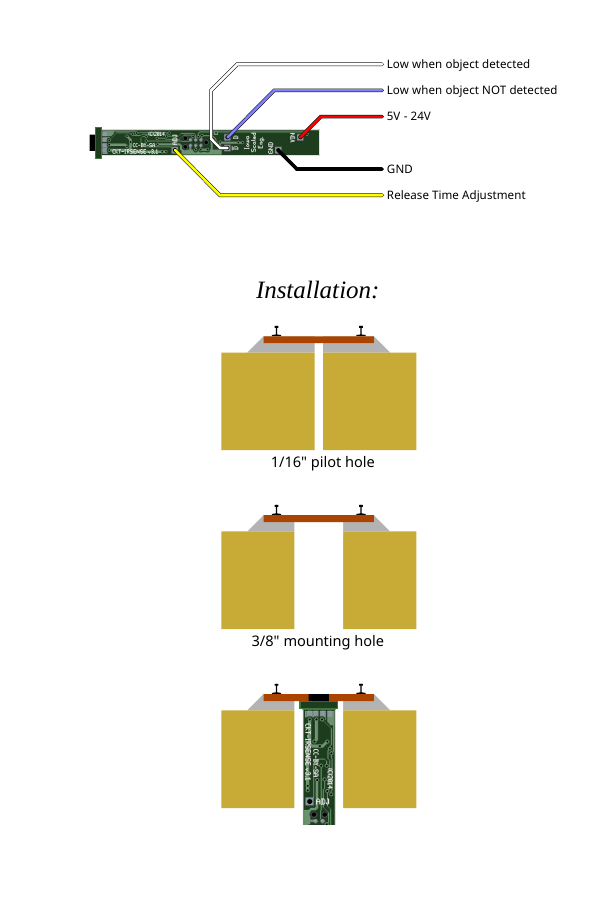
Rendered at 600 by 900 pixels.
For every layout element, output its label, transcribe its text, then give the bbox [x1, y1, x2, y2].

text Installation: [221, 275, 416, 304]
